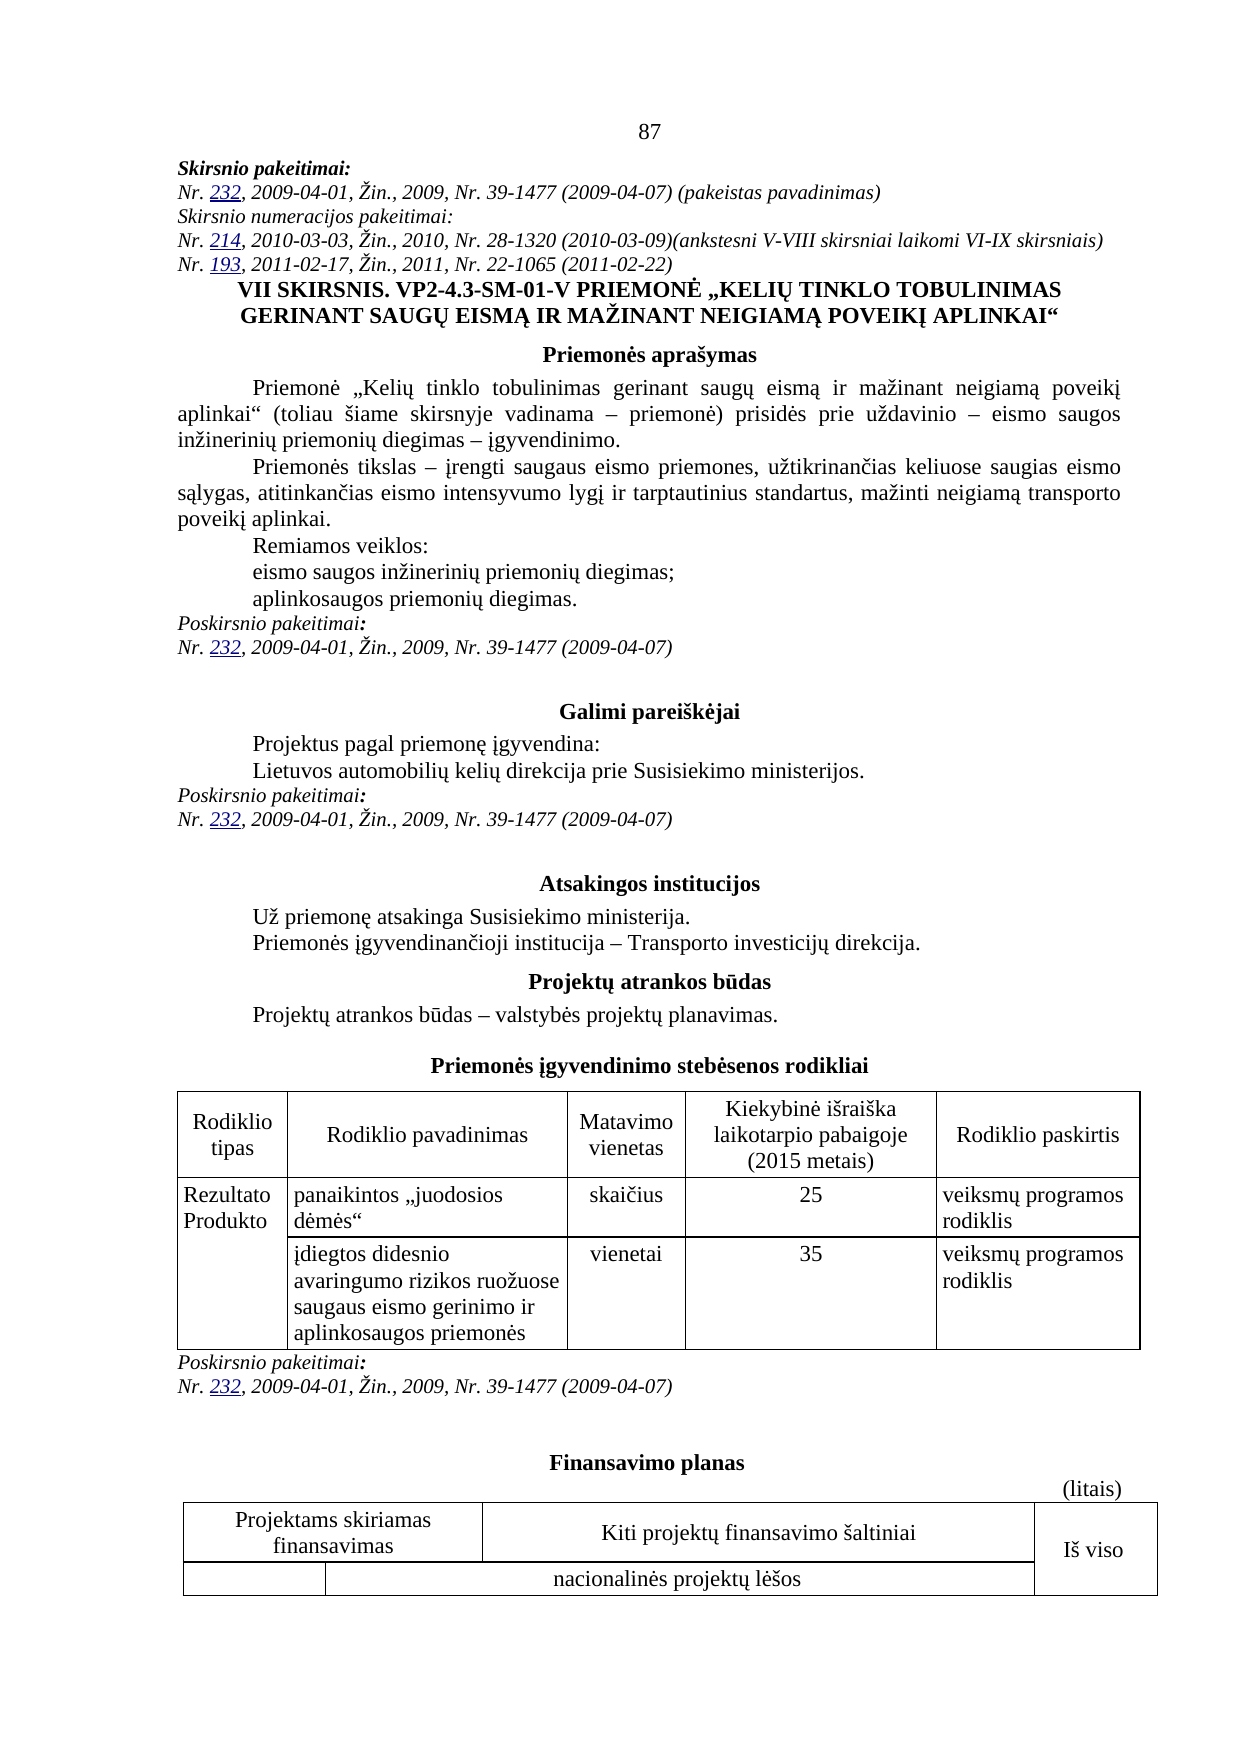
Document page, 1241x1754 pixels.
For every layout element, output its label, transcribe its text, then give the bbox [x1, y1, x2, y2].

table_header Rodiklio paskirtis [937, 1092, 1139, 1177]
table_header Iš viso [1035, 1503, 1157, 1595]
table_header Matavimo vienetas [568, 1092, 685, 1177]
table_header Rodiklio pavadinimas [288, 1092, 567, 1177]
text Priemonė „Kelių tinklo tobulinimas gerinant saugų eismą ir mažinant neigiamą poveikį aplinkai“ (toliau šiame skirsnyje vadinama – priemonė) prisidės prie uždavinio – eismo saugos inžinerinių priemonių diegimas – įgyvendinimo. [177, 374, 1122, 453]
text Projektus pagal priemonę įgyvendina: [177, 731, 1122, 757]
text Galimi pareiškėjai [177, 698, 1122, 724]
text Priemonės įgyvendinimo stebėsenos rodikliai [177, 1052, 1122, 1078]
table_cell nacionalinės projektų lėšos [326, 1563, 1034, 1595]
text Lietuvos automobilių kelių direkcija prie Susisiekimo ministerijos. [177, 757, 1122, 783]
text Projektų atrankos būdas [177, 968, 1122, 994]
subtitle Poskirsnio pakeitimai: [177, 1350, 1122, 1374]
text (litais) [177, 1476, 1122, 1502]
text Nr. 232, 2009-04-01, Žin., 2009, Nr. 39-1477 (2009-04-07) (pakeistas pavadinimas) [177, 180, 1122, 204]
table_cell Rezultato Produkto [178, 1178, 287, 1349]
text eismo saugos inžinerinių priemonių diegimas; [177, 558, 1122, 584]
subtitle Skirsnio pakeitimai: [177, 156, 1122, 180]
table_header Kiekybinė išraiška laikotarpio pabaigoje (2015 metais) [686, 1092, 936, 1177]
text Skirsnio numeracijos pakeitimai: [177, 204, 1122, 228]
text Remiamos veiklos: [177, 532, 1122, 558]
table_cell 25 [686, 1178, 936, 1236]
subtitle VII SKIRSNIS. VP2-4.3-SM-01-V priemonė „KELIŲ TINKLO TOBULINIMAS GERINANT SAUGŲ EISMĄ IR MAŽINANT NEIGIAMĄ POVEIKĮ APLINKAI“ [177, 276, 1122, 329]
text Priemonės aprašymas [177, 341, 1122, 367]
subtitle Poskirsnio pakeitimai: [177, 783, 1122, 807]
text Priemonės tikslas – įrengti saugaus eismo priemones, užtikrinančias keliuose saugias eismo sąlygas, atitinkančias eismo intensyvumo lygį ir tarptautinius standartus, mažinti neigiamą transporto poveikį aplinkai. [177, 453, 1122, 532]
text Už priemonę atsakinga Susisiekimo ministerija. [177, 903, 1122, 929]
table_cell 35 [686, 1238, 936, 1349]
table_cell [184, 1563, 325, 1595]
table_cell skaičius [568, 1178, 685, 1236]
text Nr. 193, 2011-02-17, Žin., 2011, Nr. 22-1065 (2011-02-22) [177, 252, 1122, 276]
text Nr. 232, 2009-04-01, Žin., 2009, Nr. 39-1477 (2009-04-07) [177, 807, 1122, 831]
table_cell veiksmų programos rodiklis [937, 1178, 1139, 1236]
table_cell panaikintos „juodosios dėmės“ [288, 1178, 567, 1236]
text Nr. 232, 2009-04-01, Žin., 2009, Nr. 39-1477 (2009-04-07) [177, 1374, 1122, 1398]
table_cell vienetai [568, 1238, 685, 1349]
table_header Projektams skiriamas finansavimas [184, 1503, 482, 1561]
text Projektų atrankos būdas – valstybės projektų planavimas. [177, 1001, 1122, 1027]
text Priemonės įgyvendinančioji institucija – Transporto investicijų direkcija. [177, 929, 1122, 956]
text Nr. 232, 2009-04-01, Žin., 2009, Nr. 39-1477 (2009-04-07) [177, 635, 1122, 659]
table_cell įdiegtos didesnio avaringumo rizikos ruožuose saugaus eismo gerinimo ir aplinkosaugos priemonės [288, 1238, 567, 1349]
subtitle Poskirsnio pakeitimai: [177, 611, 1122, 635]
table_header Rodiklio tipas [178, 1092, 287, 1177]
table_header Kiti projektų finansavimo šaltiniai [483, 1503, 1034, 1561]
text Nr. 214, 2010-03-03, Žin., 2010, Nr. 28-1320 (2010-03-09)(ankstesni V-VIII skirsniai laikomi VI-IX skirsniais) [177, 228, 1122, 252]
text Finansavimo planas [177, 1449, 1122, 1476]
text Atsakingos institucijos [177, 870, 1122, 897]
text aplinkosaugos priemonių diegimas. [177, 584, 1122, 611]
table_cell veiksmų programos rodiklis [937, 1238, 1139, 1349]
